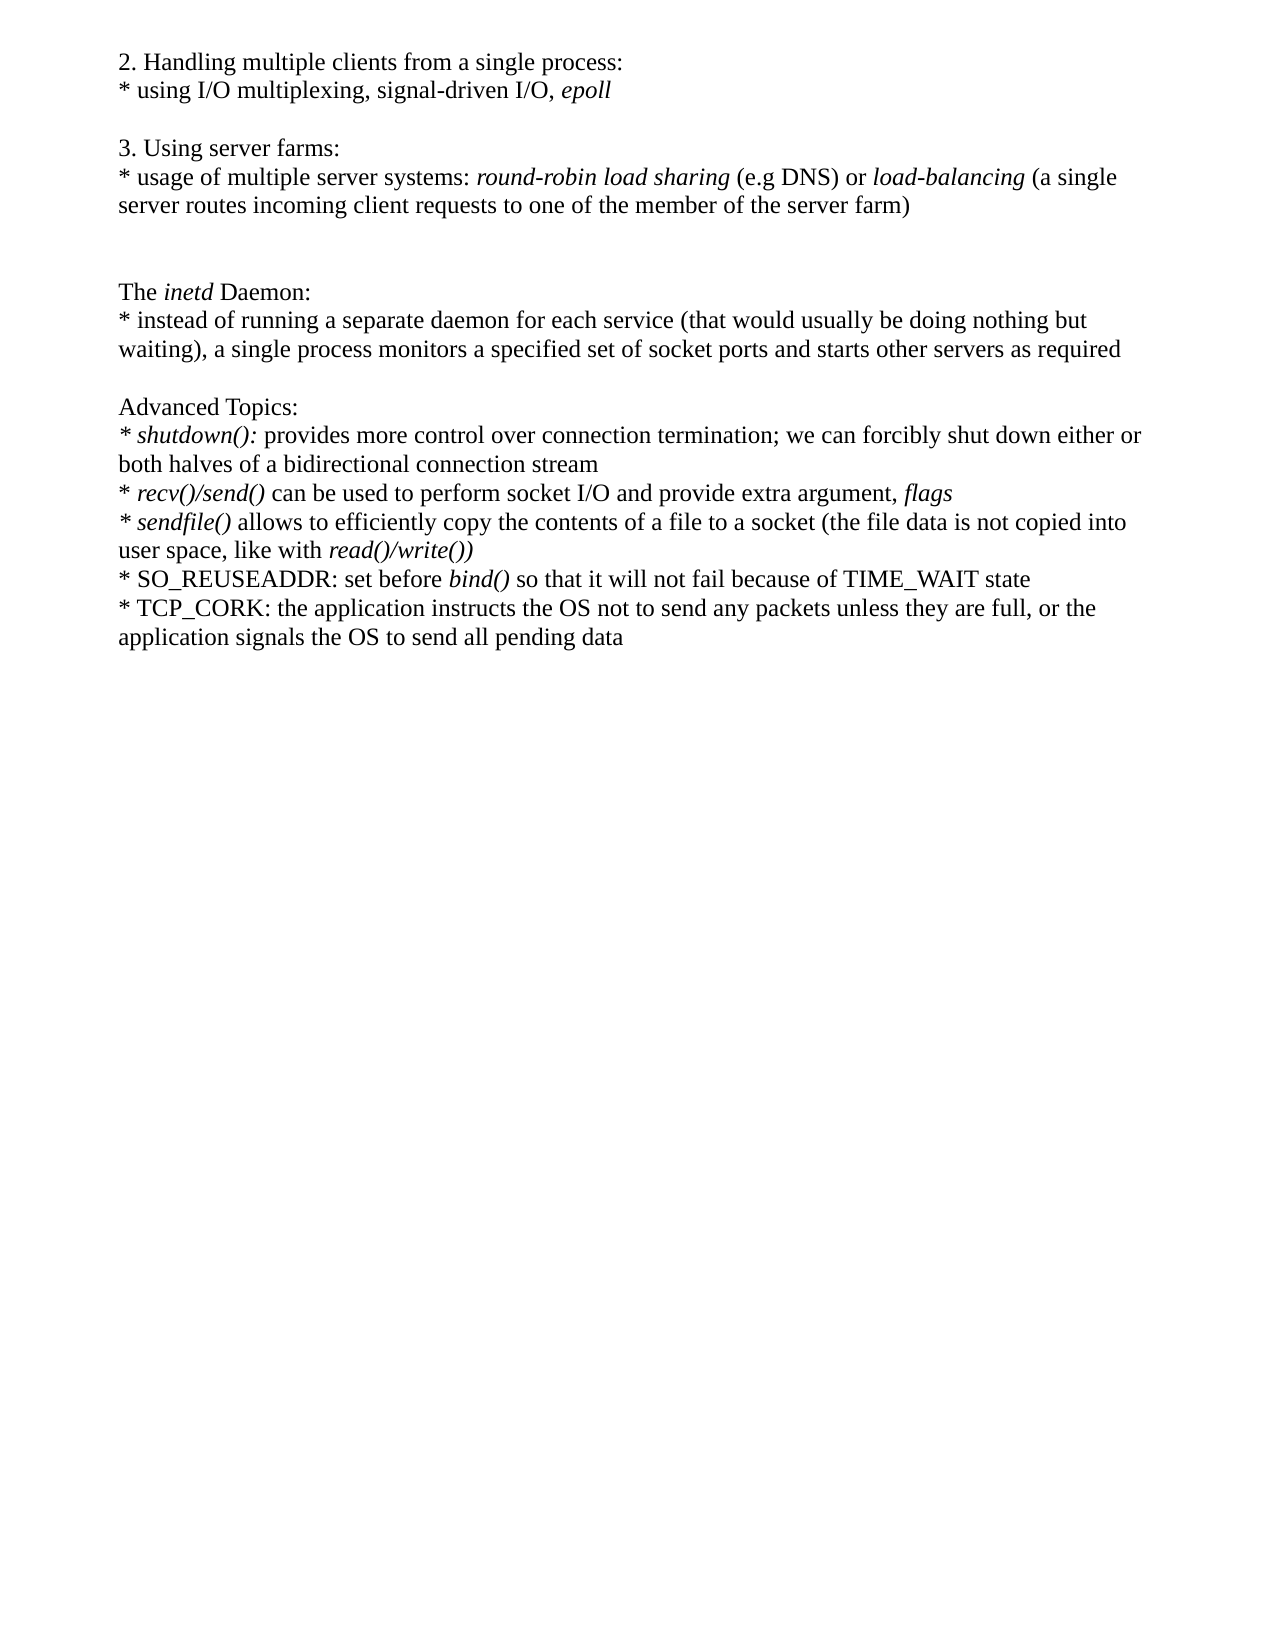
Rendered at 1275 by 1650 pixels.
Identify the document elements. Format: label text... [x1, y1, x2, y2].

text Advanced Topics: [118, 392, 1157, 421]
text * sendfile() allows to efficiently copy the contents of a file to a socket (the file data is not copied into user space, like with read()/write()) [118, 507, 1157, 564]
text * instead of running a separate daemon for each service (that would usually be doing nothing but waiting), a single process monitors a specified set of socket ports and starts other servers as required [118, 306, 1157, 363]
text * TCP_CORK: the application instructs the OS not to send any packets unless they are full, or the application signals the OS to send all pending data [118, 593, 1157, 651]
text * using I/O multiplexing, signal-driven I/O, epoll [118, 76, 1157, 104]
text * recv()/send() can be used to perform socket I/O and provide extra argument, flags [118, 478, 1157, 507]
text * usage of multiple server systems: round-robin load sharing (e.g DNS) or load-balancing (a single server routes incoming client requests to one of the member of the server farm) [118, 162, 1157, 219]
text 2. Handling multiple clients from a single process: [118, 47, 1157, 76]
text * shutdown(): provides more control over connection termination; we can forcibly shut down either or both halves of a bidirectional connection stream [118, 421, 1157, 478]
text 3. Using server farms: [118, 133, 1157, 162]
text * SO_REUSEADDR: set before bind() so that it will not fail because of TIME_WAIT state [118, 564, 1157, 593]
text The inetd Daemon: [118, 277, 1157, 306]
